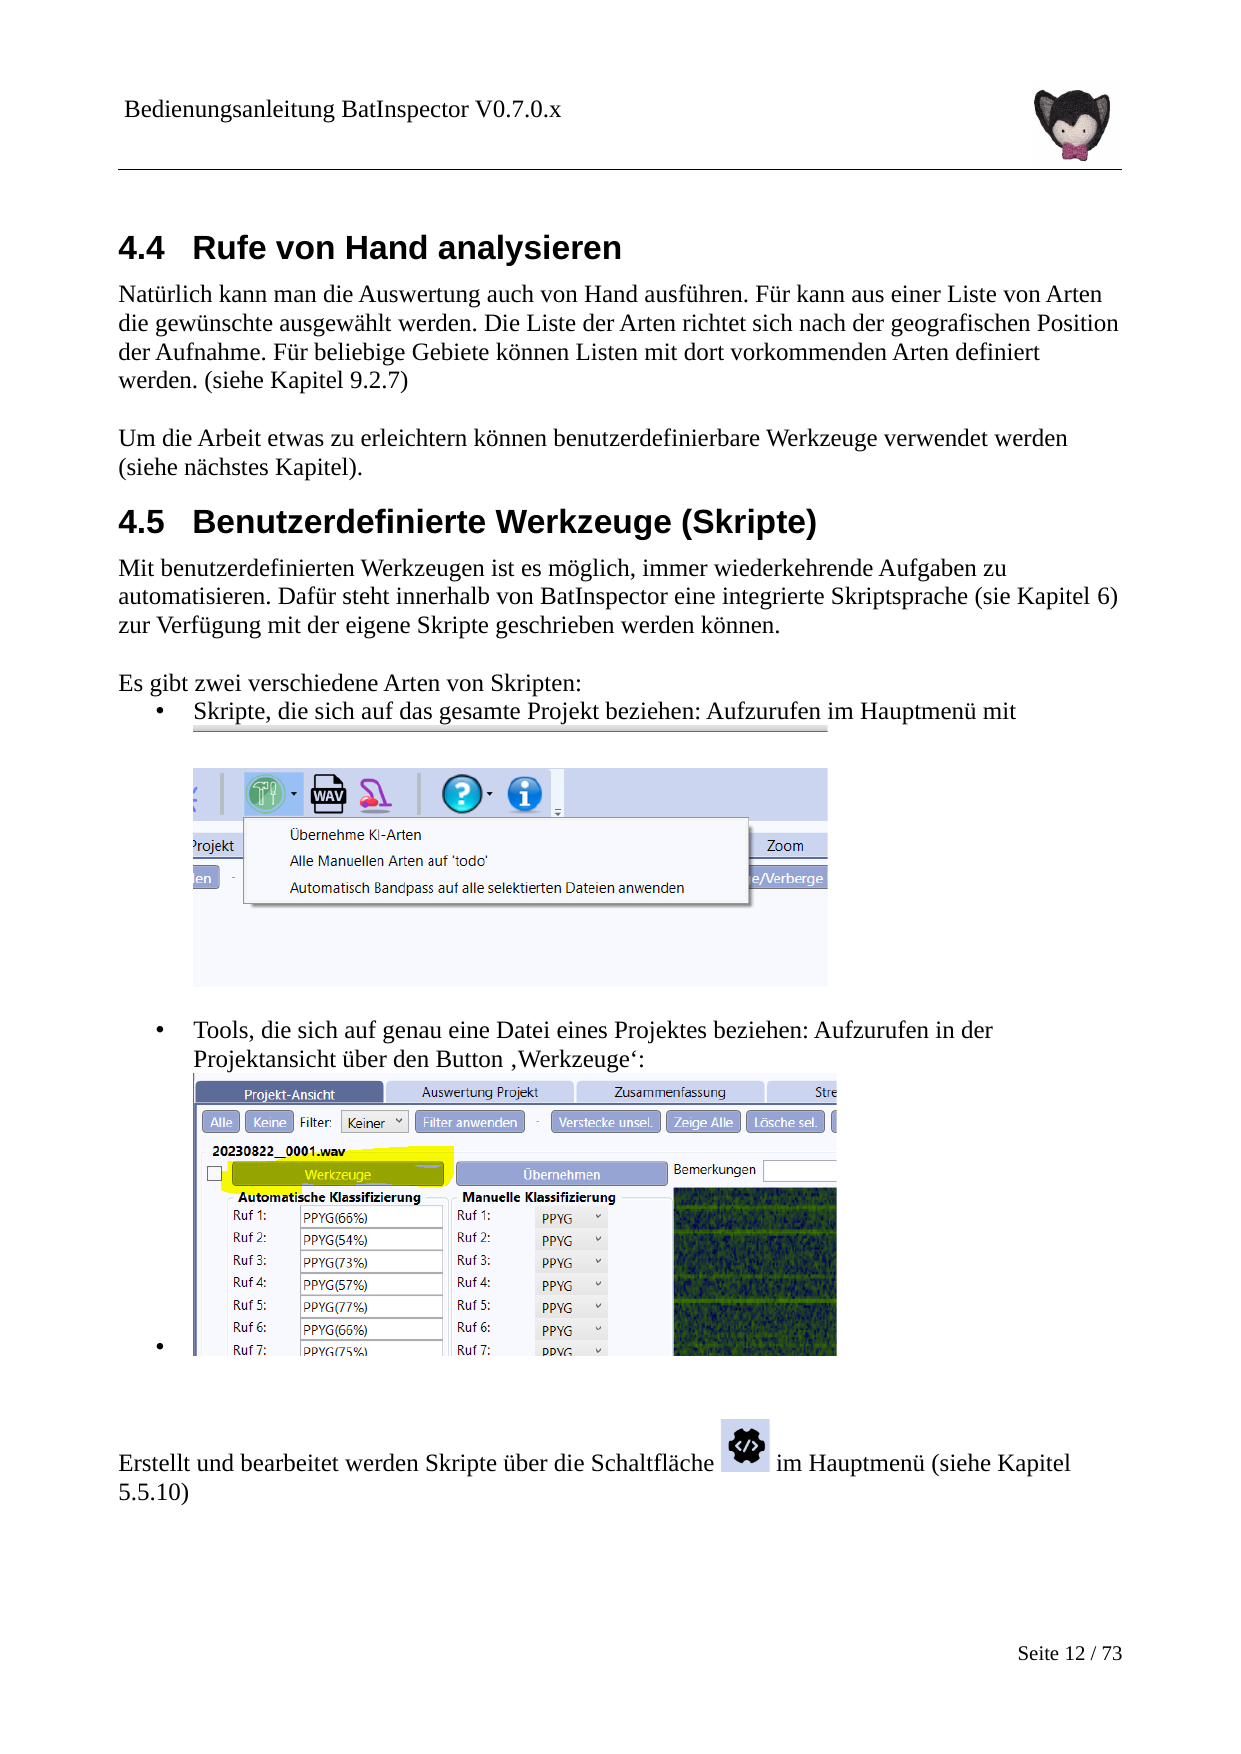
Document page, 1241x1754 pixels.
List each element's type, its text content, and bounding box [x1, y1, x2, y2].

list Skripte, die sich auf das gesamte Projekt beziehen: Aufzurufen im Hauptmenü mit [156, 696, 1122, 725]
subtitle Rufe von Hand analysieren [118, 228, 1122, 267]
picture [720, 1418, 770, 1472]
list Tools, die sich auf genau eine Datei eines Projektes beziehen: Aufzurufen in der Projektansicht über den Button ‚Werkzeuge‘: [156, 1016, 1122, 1073]
picture [193, 1073, 837, 1356]
picture [193, 725, 828, 987]
subtitle Benutzerdefinierte Werkzeuge (Skripte) [118, 501, 1122, 540]
picture [1030, 80, 1119, 169]
text Mit benutzerdefinierten Werkzeugen ist es möglich, immer wiederkehrende Aufgaben zu automatisieren. Dafür steht innerhalb von BatInspector eine integrierte Skriptsprache (sie Kapitel 6) zur Verfügung mit der eigene Skripte geschrieben werden können. [118, 553, 1122, 639]
text Es gibt zwei verschiedene Arten von Skripten: [118, 668, 1122, 696]
text Um die Arbeit etwas zu erleichtern können benutzerdefinierbare Werkzeuge verwendet werden (siehe nächstes Kapitel). [118, 423, 1122, 481]
text Natürlich kann man die Auswertung auch von Hand ausführen. Für kann aus einer Liste von Arten die gewünschte ausgewählt werden. Die Liste der Arten richtet sich nach der geografischen Position der Aufnahme. Für beliebige Gebiete können Listen mit dort vorkommenden Arten definiert werden. (siehe Kapitel 9.2.7) [118, 279, 1122, 394]
text Erstellt und bearbeitet werden Skripte über die Schaltfläche im Hauptmenü (siehe Kapitel 5.5.10) [118, 1418, 1122, 1506]
